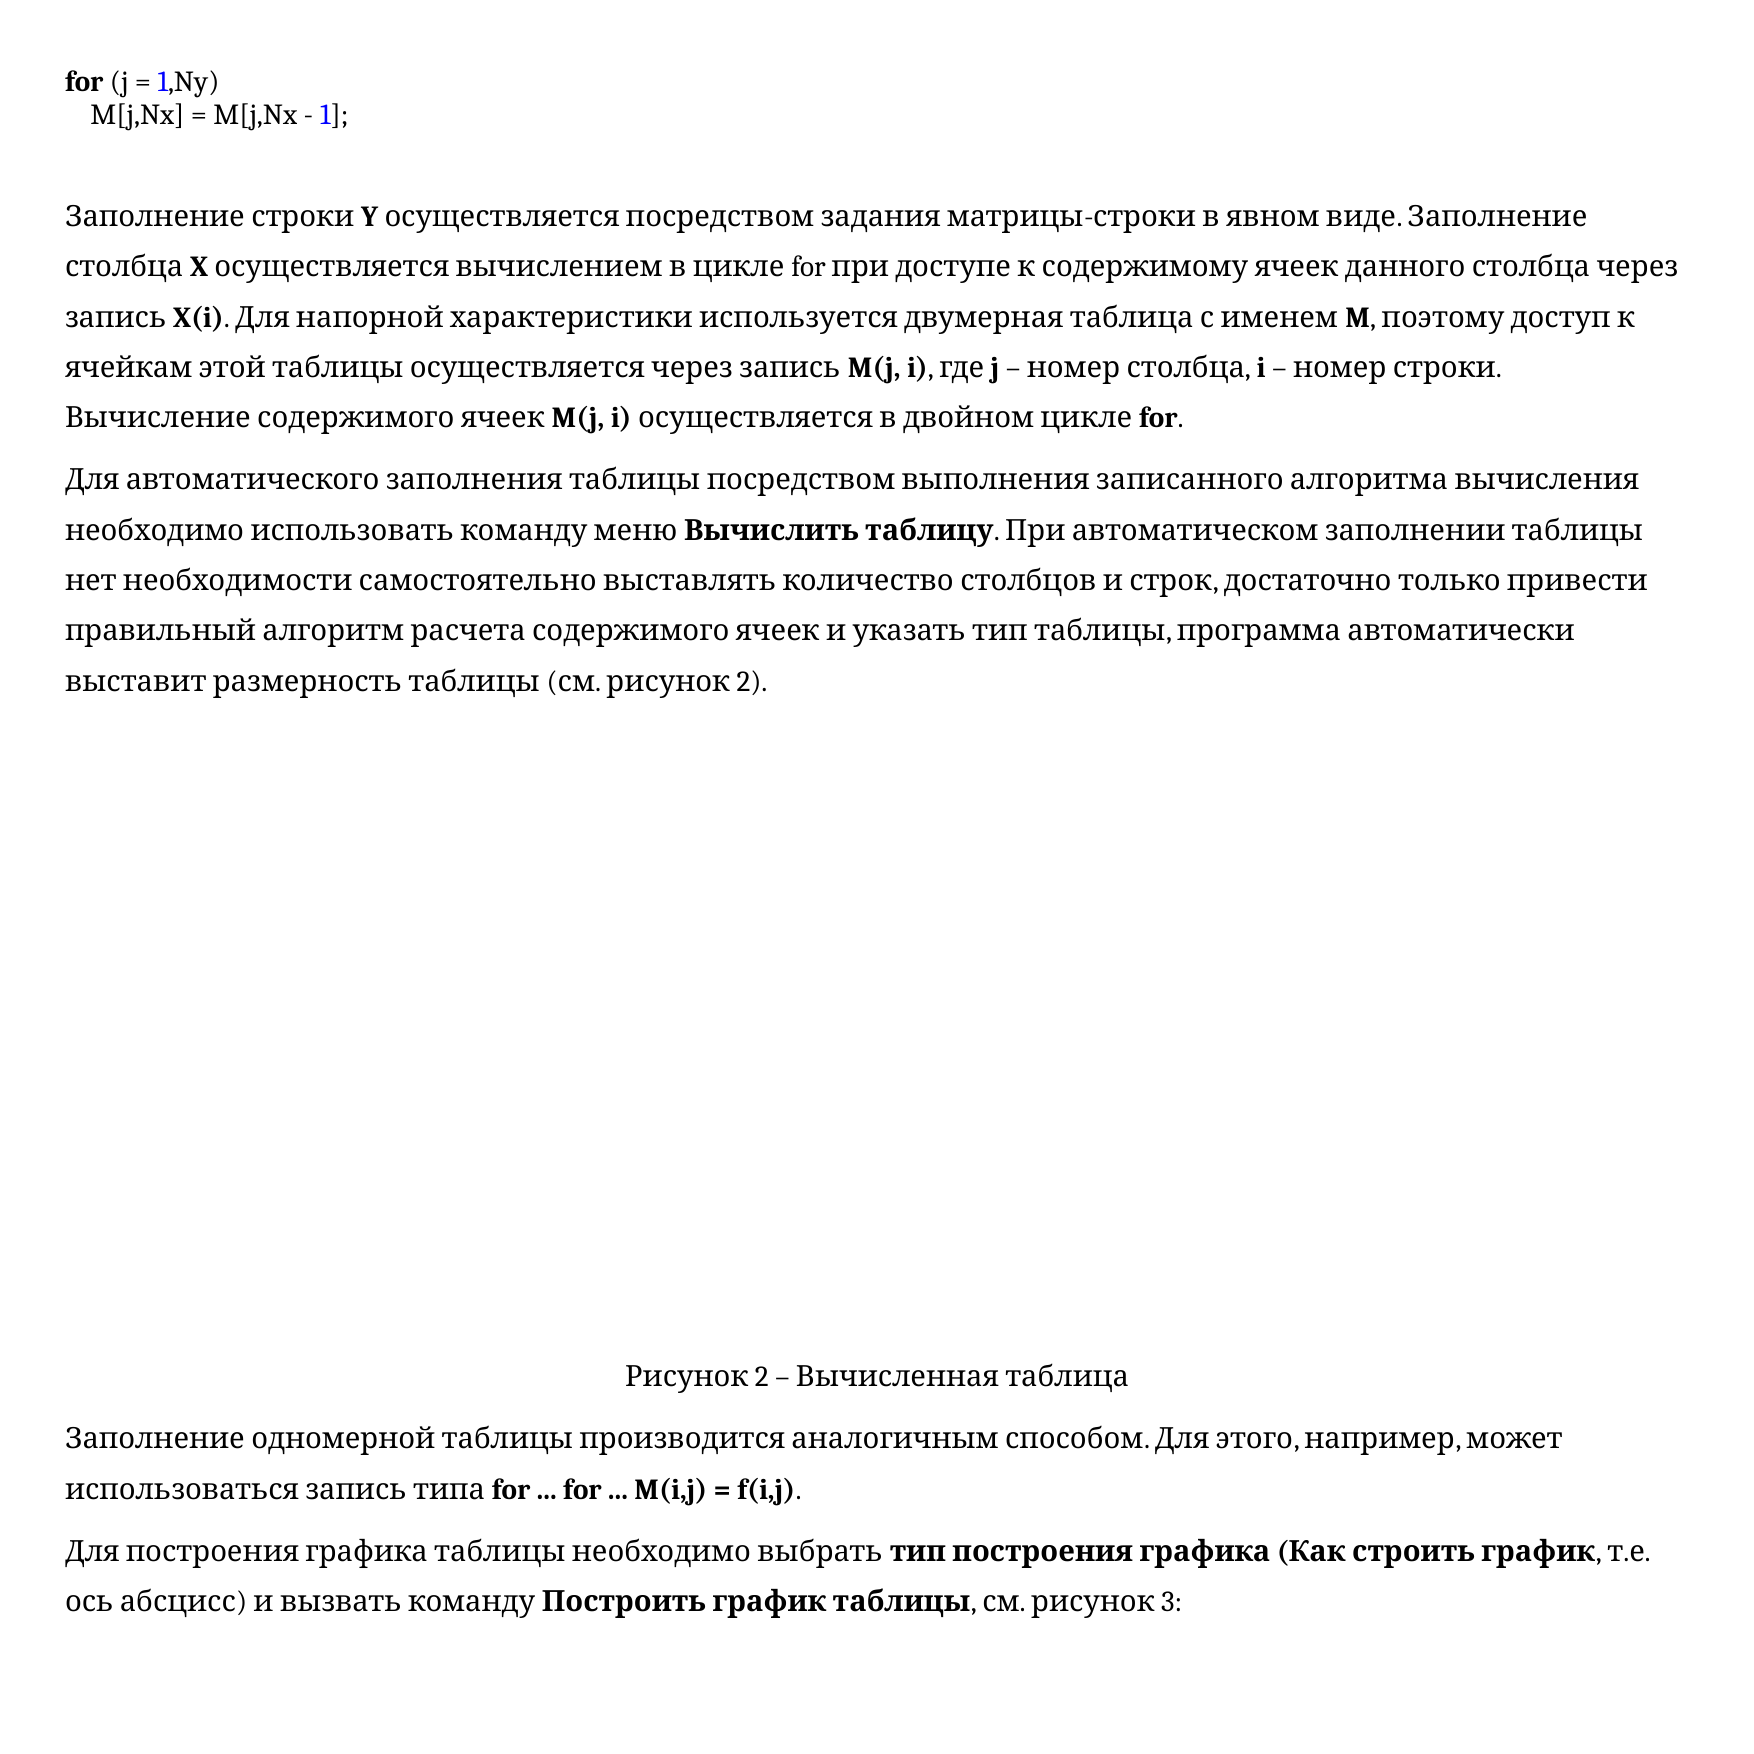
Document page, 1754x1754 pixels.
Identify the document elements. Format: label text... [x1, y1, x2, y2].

table_cell for (j = 1,Ny) M[j,Nx] = M[j,Nx - 1]; Заполнение строки Y осуществляется посредством задания матрицы-строки в явном виде. Заполнение столбца X осуществляется вычислением в цикле for при доступе к содержимому ячеек данного столбца через запись X(i). Для напорной характеристики используется двумерная таблица с именем M, поэтому доступ к ячейкам этой таблицы осуществляется через запись M(j, i), где j – номер столбца, i – номер строки. Вычисление содержимого ячеек M(j, i) осуществляется в двойном цикле for. Для автоматического заполнения таблицы посредством выполнения записанного алгоритма вычисления необходимо использовать команду меню Вычислить таблицу. При автоматическом заполнении таблицы нет необходимости самостоятельно выставлять количество столбцов и строк, достаточно только привести правильный алгоритм расчета содержимого ячеек и указать тип таблицы, программа автоматически выставит размерность таблицы (см. рисунок 2). Рисунок 2 – Вычисленная таблица Заполнение одномерной таблицы производится аналогичным способом. Для этого, например, может использоваться запись типа for ... for ... M(i,j) = f(i,j). Для построения графика таблицы необходимо выбрать тип построения графика (Как строить график, т.е. ось абсцисс) и вызвать команду Построить график таблицы, см. рисунок 3: [59, 59, 1695, 1631]
